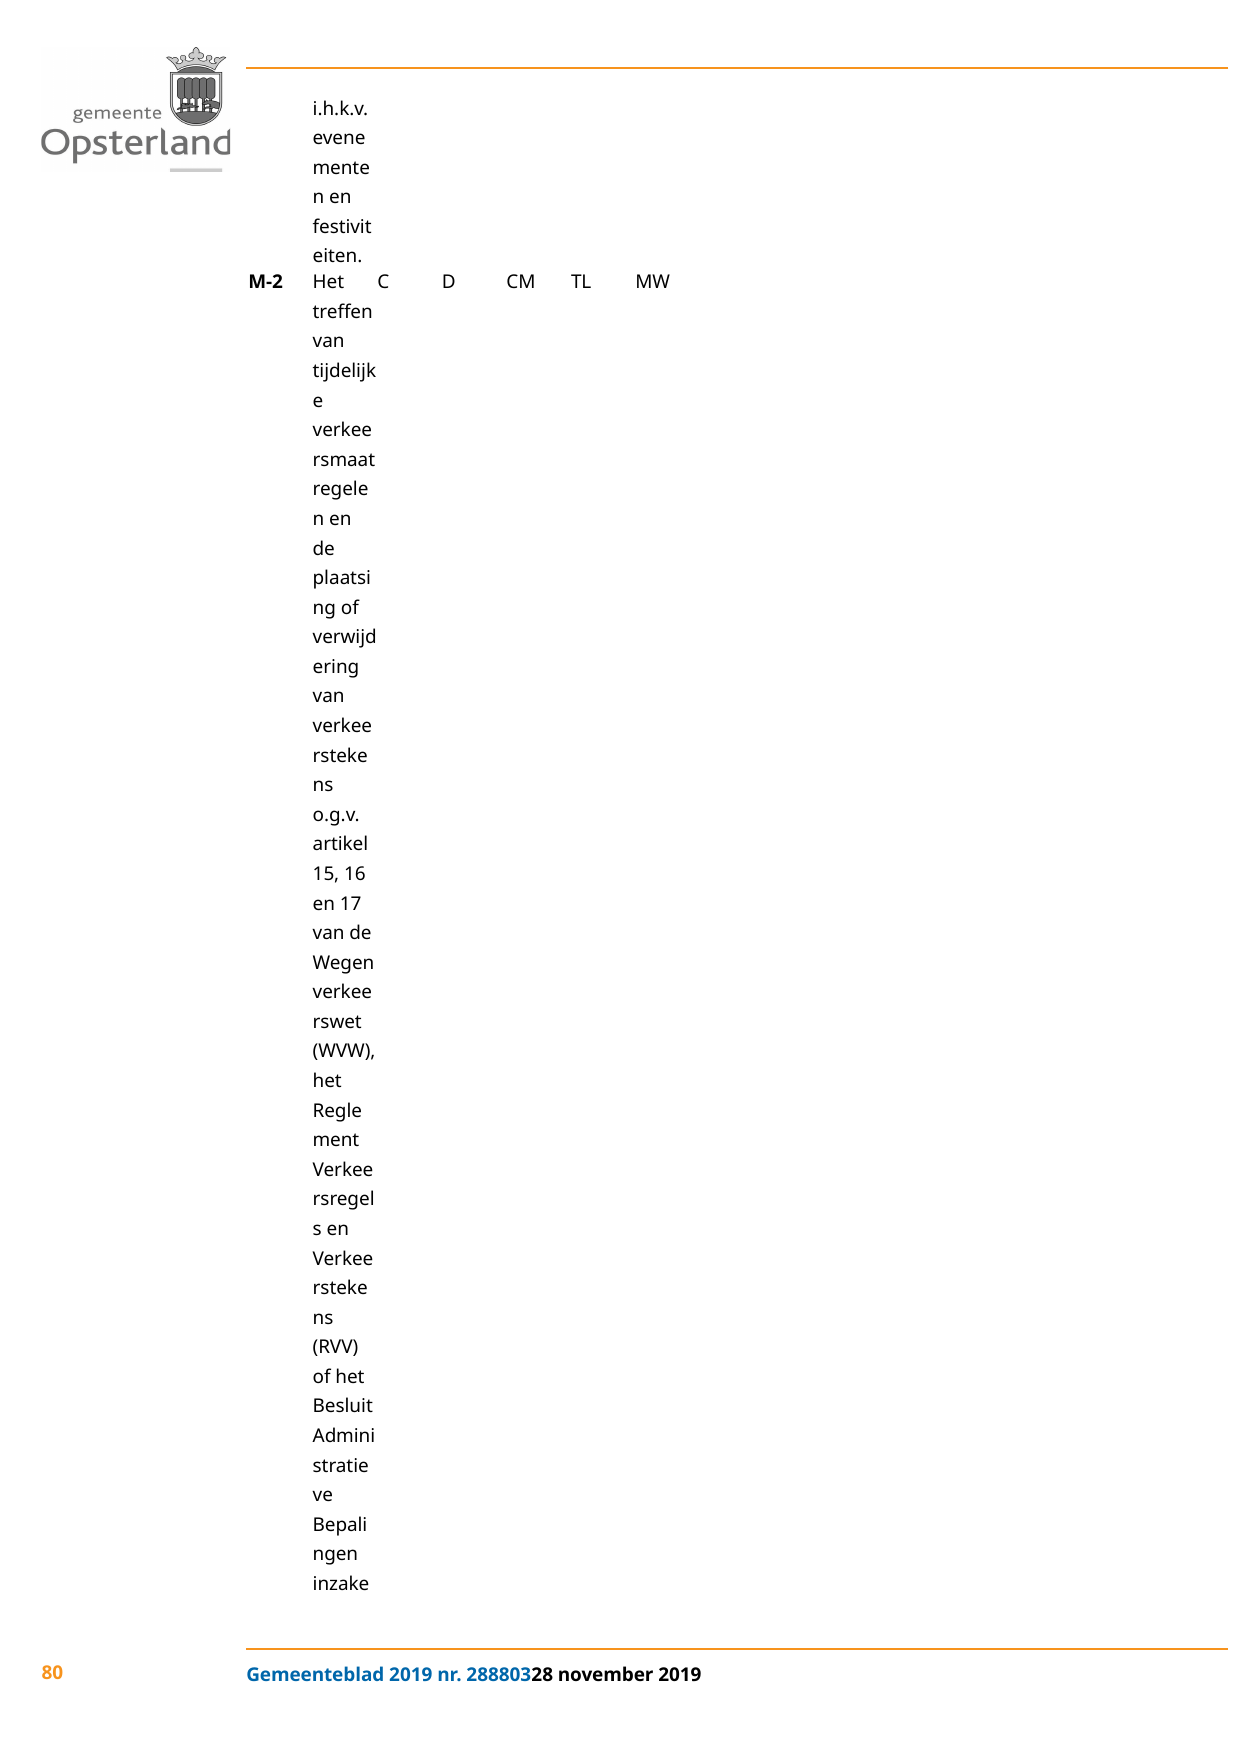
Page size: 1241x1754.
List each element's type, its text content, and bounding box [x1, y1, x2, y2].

table_cell [894, 95, 1087, 268]
table_cell [377, 95, 442, 268]
table_cell i.h.k.v. evenementen en festiviteiten. [313, 95, 377, 268]
table_cell CM [506, 269, 571, 1596]
table_cell [442, 95, 506, 268]
table_cell [894, 269, 1087, 1596]
table_cell [506, 95, 571, 268]
table_cell [700, 269, 893, 1596]
table_cell [635, 95, 700, 268]
table_cell TL [571, 269, 635, 1596]
table_cell MW [635, 269, 700, 1596]
table_cell [700, 95, 893, 268]
table_cell Het treffen van tijdelijke verkeersmaatregelen en de plaatsing of verwijdering van verkeerstekens o.g.v. artikel 15, 16 en 17 van de Wegenverkeerswet (WVW), het Reglement Verkeersregels en Verkeerstekens (RVV) of het Besluit Administratieve Bepalingen inzake [313, 269, 377, 1596]
table_cell C [377, 269, 442, 1596]
table_cell M-2 [248, 269, 312, 1596]
table_cell [571, 95, 635, 268]
table_cell D [442, 269, 506, 1596]
table_cell [248, 95, 312, 268]
picture [41, 47, 231, 172]
